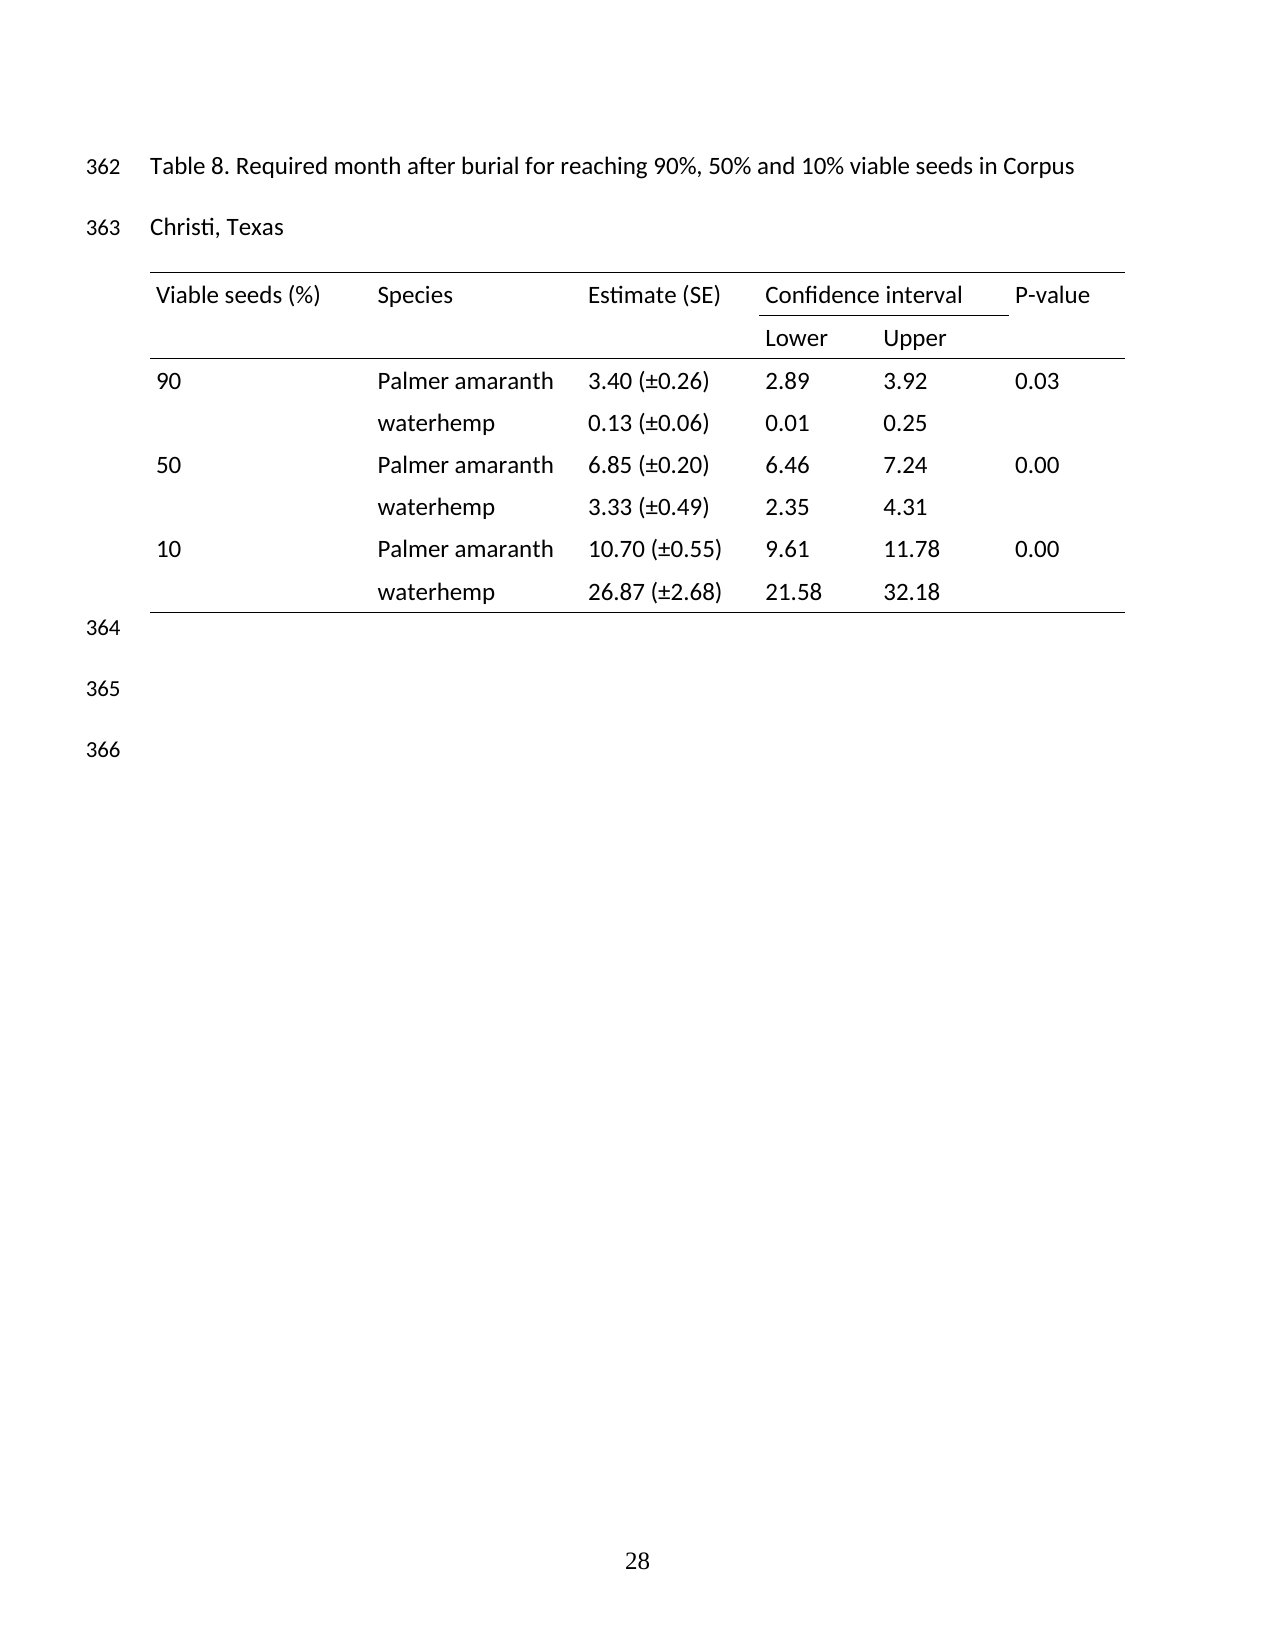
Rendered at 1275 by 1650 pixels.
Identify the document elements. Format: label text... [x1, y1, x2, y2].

table_cell 10.70 (±0.55) [582, 527, 759, 569]
table_cell 0.25 [878, 401, 1009, 443]
table_cell 4.31 [878, 485, 1009, 527]
table_cell 32.18 [878, 569, 1009, 612]
table_cell 6.46 [759, 443, 877, 485]
table_cell 7.24 [878, 443, 1009, 485]
table_header Confidence interval [759, 273, 1009, 315]
table_header P-value [1009, 273, 1125, 358]
table_cell 6.85 (±0.20) [582, 443, 759, 485]
table_cell 50 [150, 443, 372, 527]
table_cell 0.01 [759, 401, 877, 443]
table_cell Palmer amaranth [372, 527, 582, 569]
table_header Species [372, 273, 582, 358]
table_cell 0.00 [1009, 443, 1125, 527]
table_cell 21.58 [759, 569, 877, 612]
table_cell 10 [150, 527, 372, 612]
table_header Viable seeds (%) [150, 273, 372, 358]
table_cell 3.33 (±0.49) [582, 485, 759, 527]
table_cell 26.87 (±2.68) [582, 569, 759, 612]
table_cell 3.92 [878, 359, 1009, 401]
table_cell Lower [759, 316, 877, 358]
table_cell Palmer amaranth [372, 443, 582, 485]
table_cell waterhemp [372, 401, 582, 443]
table_cell Palmer amaranth [372, 359, 582, 401]
table_cell 90 [150, 359, 372, 443]
table_cell 2.35 [759, 485, 877, 527]
table_cell 3.40 (±0.26) [582, 359, 759, 401]
table_header Estimate (SE) [582, 273, 759, 358]
table_cell 11.78 [878, 527, 1009, 569]
text Table 8. Required month after burial for reaching 90%, 50% and 10% viable seeds in Corpus Christi, Texas [150, 150, 1125, 242]
table_cell waterhemp [372, 485, 582, 527]
table_cell 2.89 [759, 359, 877, 401]
table_cell 0.03 [1009, 359, 1125, 443]
table_cell 9.61 [759, 527, 877, 569]
table_cell 0.13 (±0.06) [582, 401, 759, 443]
table_cell 0.00 [1009, 527, 1125, 612]
table_cell Upper [878, 316, 1009, 358]
table_cell waterhemp [372, 569, 582, 612]
